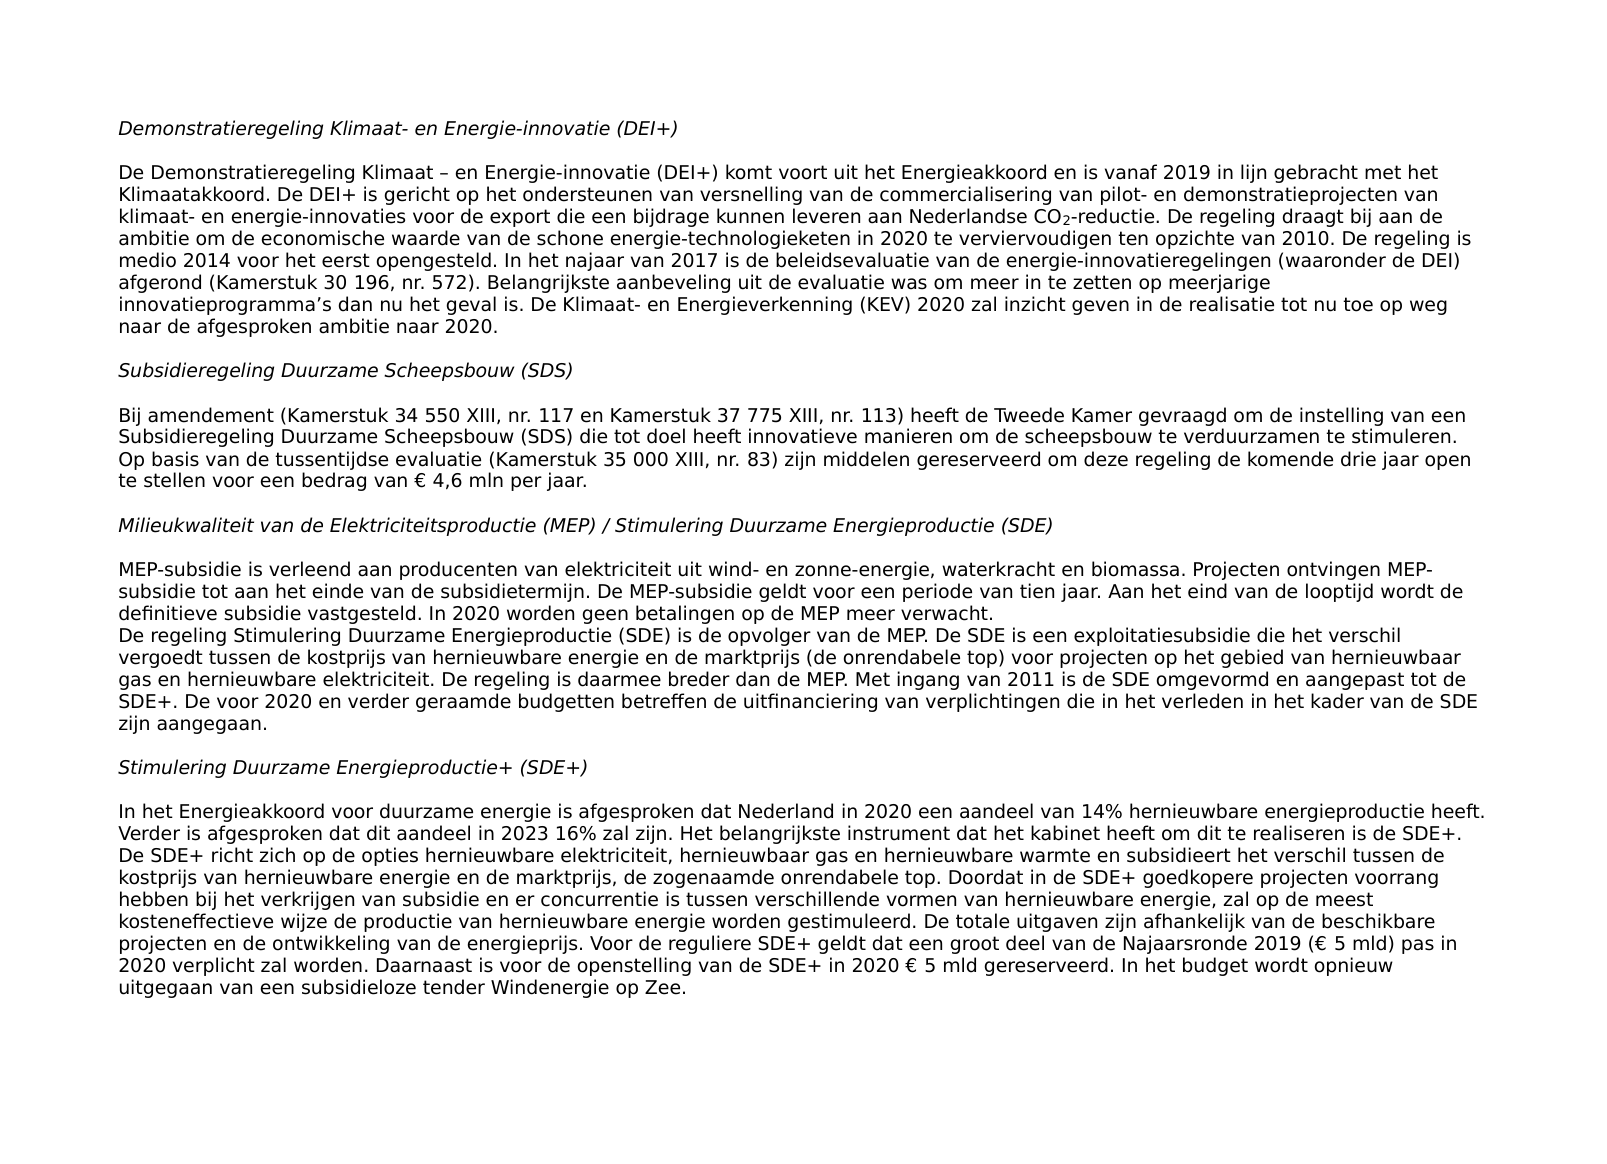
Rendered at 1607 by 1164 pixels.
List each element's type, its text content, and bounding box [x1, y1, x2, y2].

subtitle Subsidieregeling Duurzame Scheepsbouw (SDS) [118, 360, 1488, 382]
subtitle Milieukwaliteit van de Elektriciteitsproductie (MEP) / Stimulering Duurzame Energieproductie (SDE) [118, 514, 1488, 537]
text De regeling Stimulering Duurzame Energieproductie (SDE) is de opvolger van de MEP. De SDE is een exploitatiesubsidie die het verschil vergoedt tussen de kostprijs van hernieuwbare energie en de marktprijs (de onrendabele top) voor projecten op het gebied van hernieuwbaar gas en hernieuwbare elektriciteit. De regeling is daarmee breder dan de MEP. Met ingang van 2011 is de SDE omgevormd en aangepast tot de SDE+. De voor 2020 en verder geraamde budgetten betreffen de uitfinanciering van verplichtingen die in het verleden in het kader van de SDE zijn aangegaan. [118, 625, 1488, 734]
text MEP-subsidie is verleend aan producenten van elektriciteit uit wind- en zonne-energie, waterkracht en biomassa. Projecten ontvingen MEP-subsidie tot aan het einde van de subsidietermijn. De MEP-subsidie geldt voor een periode van tien jaar. Aan het eind van de looptijd wordt de definitieve subsidie vastgesteld. In 2020 worden geen betalingen op de MEP meer verwacht. [118, 559, 1488, 625]
text In het Energieakkoord voor duurzame energie is afgesproken dat Nederland in 2020 een aandeel van 14% hernieuwbare energieproductie heeft. Verder is afgesproken dat dit aandeel in 2023 16% zal zijn. Het belangrijkste instrument dat het kabinet heeft om dit te realiseren is de SDE+. De SDE+ richt zich op de opties hernieuwbare elektriciteit, hernieuwbaar gas en hernieuwbare warmte en subsidieert het verschil tussen de kostprijs van hernieuwbare energie en de marktprijs, de zogenaamde onrendabele top. Doordat in de SDE+ goedkopere projecten voorrang hebben bij het verkrijgen van subsidie en er concurrentie is tussen verschillende vormen van hernieuwbare energie, zal op de meest kosteneffectieve wijze de productie van hernieuwbare energie worden gestimuleerd. De totale uitgaven zijn afhankelijk van de beschikbare projecten en de ontwikkeling van de energieprijs. Voor de reguliere SDE+ geldt dat een groot deel van de Najaarsronde 2019 (€ 5 mld) pas in 2020 verplicht zal worden. Daarnaast is voor de openstelling van de SDE+ in 2020 € 5 mld gereserveerd. In het budget wordt opnieuw uitgegaan van een subsidieloze tender Windenergie op Zee. [118, 801, 1488, 999]
subtitle Demonstratieregeling Klimaat- en Energie-innovatie (DEI+) [118, 118, 1488, 140]
text Bij amendement (Kamerstuk 34 550 XIII, nr. 117 en Kamerstuk 37 775 XIII, nr. 113) heeft de Tweede Kamer gevraagd om de instelling van een Subsidieregeling Duurzame Scheepsbouw (SDS) die tot doel heeft innovatieve manieren om de scheepsbouw te verduurzamen te stimuleren. Op basis van de tussentijdse evaluatie (Kamerstuk 35 000 XIII, nr. 83) zijn middelen gereserveerd om deze regeling de komende drie jaar open te stellen voor een bedrag van € 4,6 mln per jaar. [118, 404, 1488, 492]
subtitle Stimulering Duurzame Energieproductie+ (SDE+) [118, 757, 1488, 779]
text De Demonstratieregeling Klimaat – en Energie-innovatie (DEI+) komt voort uit het Energieakkoord en is vanaf 2019 in lijn gebracht met het Klimaatakkoord. De DEI+ is gericht op het ondersteunen van versnelling van de commercialisering van pilot- en demonstratieprojecten van klimaat- en energie-innovaties voor de export die een bijdrage kunnen leveren aan Nederlandse CO2-reductie. De regeling draagt bij aan de ambitie om de economische waarde van de schone energie-technologieketen in 2020 te verviervoudigen ten opzichte van 2010. De regeling is medio 2014 voor het eerst opengesteld. In het najaar van 2017 is de beleidsevaluatie van de energie-innovatieregelingen (waaronder de DEI) afgerond (Kamerstuk 30 196, nr. 572). Belangrijkste aanbeveling uit de evaluatie was om meer in te zetten op meerjarige innovatieprogramma’s dan nu het geval is. De Klimaat- en Energieverkenning (KEV) 2020 zal inzicht geven in de realisatie tot nu toe op weg naar de afgesproken ambitie naar 2020. [118, 162, 1488, 338]
